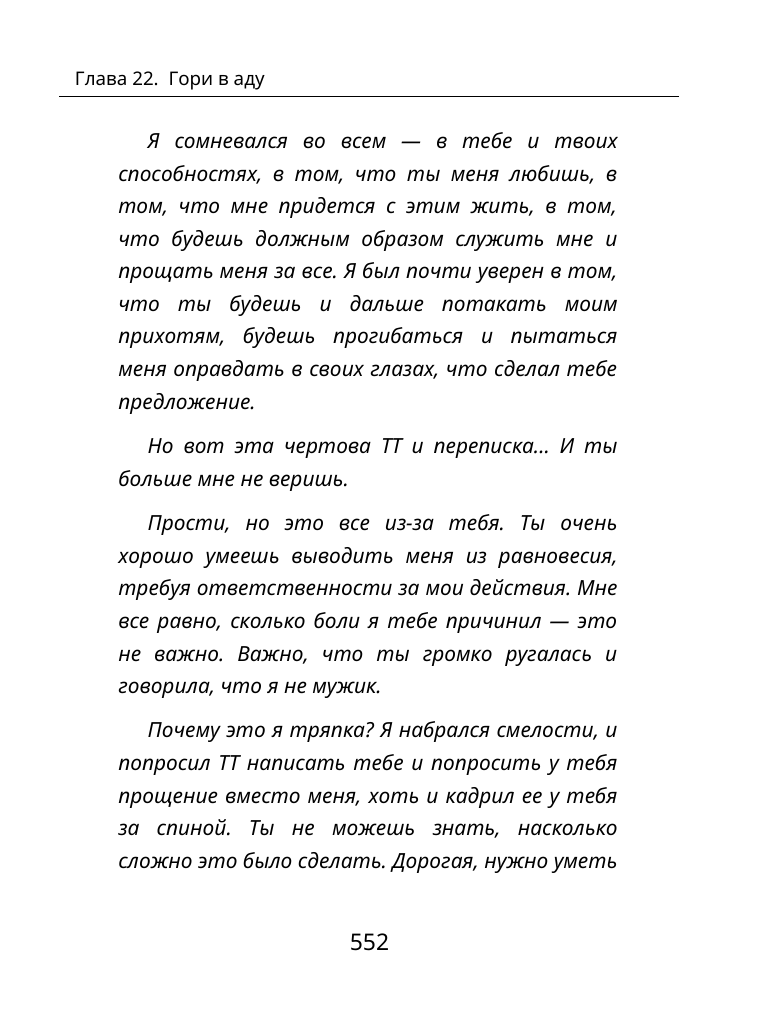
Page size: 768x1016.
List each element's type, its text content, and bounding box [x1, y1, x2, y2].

text Но вот эта чертова ТТ и переписка... И ты больше мне не веришь. [118, 431, 620, 492]
text Я сомневался во всем — в тебе и твоих способностях, в том, что ты меня любишь, в том, что мне придется с этим жить, в том, что будешь должным образом служить мне и прощать меня за все. Я был почти уверен в том, что ты будешь и дальше потакать моим прихотям, будешь прогибаться и пытаться меня оправдать в своих глазах, что сделал тебе предложение. [118, 126, 620, 415]
text Почему это я тряпка? Я набрался смелости, и попросил ТТ написать тебе и попросить у тебя прощение вместо меня, хоть и кадрил ее у тебя за спиной. Ты не можешь знать, насколько сложно это было сделать. Дорогая, нужно уметь [118, 716, 620, 874]
text Прости, но это все из-за тебя. Ты очень хорошо умеешь выводить меня из равновесия, требуя ответственности за мои действия. Мне все равно, сколько боли я тебе причинил — это не важно. Важно, что ты громко ругалась и говорила, что я не мужик. [118, 508, 620, 700]
